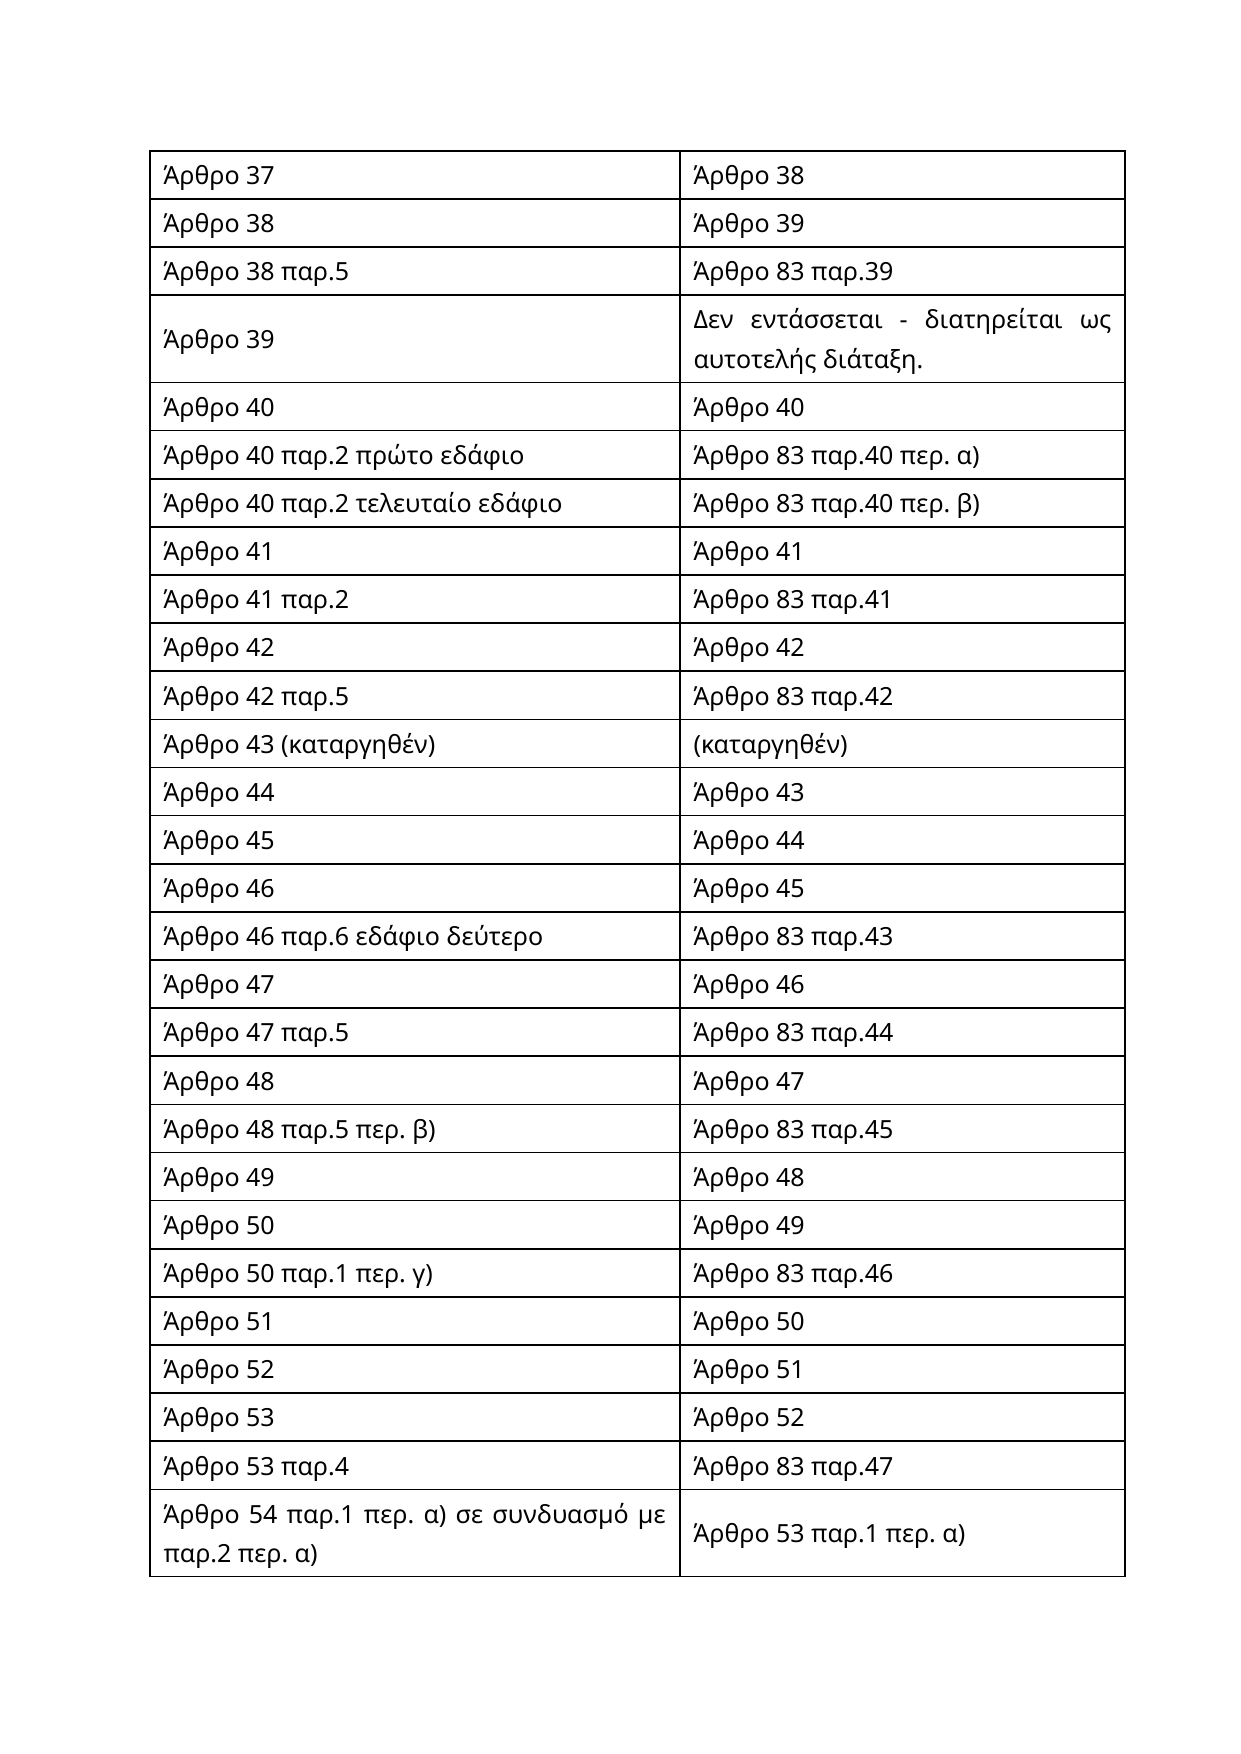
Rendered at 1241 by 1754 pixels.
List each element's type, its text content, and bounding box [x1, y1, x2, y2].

table_cell Άρθρο 40 παρ.2 πρώτο εδάφιο [151, 431, 679, 478]
table_cell Άρθρο 52 [681, 1394, 1124, 1440]
table_cell Άρθρο 51 [151, 1298, 679, 1344]
table_cell Άρθρο 38 [681, 152, 1124, 198]
table_cell Άρθρο 53 παρ.1 περ. α) [681, 1490, 1124, 1576]
table_cell Άρθρο 52 [151, 1346, 679, 1392]
table_cell (καταργηθέν) [681, 720, 1124, 767]
table_cell Άρθρο 45 [151, 816, 679, 863]
table_cell Άρθρο 83 παρ.40 περ. β) [681, 480, 1124, 526]
table_cell Άρθρο 43 (καταργηθέν) [151, 720, 679, 767]
table_cell Άρθρο 44 [151, 768, 679, 815]
table_cell Άρθρο 47 [681, 1057, 1124, 1103]
table_cell Άρθρο 83 παρ.43 [681, 913, 1124, 959]
table_cell Άρθρο 83 παρ.44 [681, 1009, 1124, 1055]
table_cell Άρθρο 39 [681, 200, 1124, 246]
table_cell Άρθρο 48 παρ.5 περ. β) [151, 1105, 679, 1152]
table_cell Άρθρο 47 παρ.5 [151, 1009, 679, 1055]
table_cell Άρθρο 42 [151, 624, 679, 670]
table_cell Άρθρο 43 [681, 768, 1124, 815]
table_cell Άρθρο 53 παρ.4 [151, 1442, 679, 1488]
table_cell Άρθρο 51 [681, 1346, 1124, 1392]
table_cell Άρθρο 83 παρ.40 περ. α) [681, 431, 1124, 478]
table_cell Άρθρο 42 παρ.5 [151, 672, 679, 718]
table_cell Άρθρο 42 [681, 624, 1124, 670]
table_cell Άρθρο 46 [681, 961, 1124, 1007]
table_cell Άρθρο 83 παρ.42 [681, 672, 1124, 718]
table_cell Άρθρο 44 [681, 816, 1124, 863]
table_cell Δεν εντάσσεται - διατηρείται ως αυτοτελής διάταξη. [681, 296, 1124, 382]
table_cell Άρθρο 41 παρ.2 [151, 576, 679, 622]
table_cell Άρθρο 38 παρ.5 [151, 248, 679, 294]
table_cell Άρθρο 47 [151, 961, 679, 1007]
table_cell Άρθρο 50 [151, 1201, 679, 1248]
table_cell Άρθρο 45 [681, 865, 1124, 911]
table_cell Άρθρο 53 [151, 1394, 679, 1440]
table_cell Άρθρο 49 [681, 1201, 1124, 1248]
table_cell Άρθρο 83 παρ.45 [681, 1105, 1124, 1152]
table_cell Άρθρο 48 [681, 1153, 1124, 1200]
table_cell Άρθρο 41 [681, 528, 1124, 574]
table_cell Άρθρο 83 παρ.46 [681, 1250, 1124, 1296]
table_cell Άρθρο 50 [681, 1298, 1124, 1344]
table_cell Άρθρο 40 [681, 383, 1124, 430]
table_cell Άρθρο 37 [151, 152, 679, 198]
table_cell Άρθρο 41 [151, 528, 679, 574]
table_cell Άρθρο 83 παρ.39 [681, 248, 1124, 294]
table_cell Άρθρο 38 [151, 200, 679, 246]
table_cell Άρθρο 48 [151, 1057, 679, 1103]
table_cell Άρθρο 54 παρ.1 περ. α) σε συνδυασμό με παρ.2 περ. α) [151, 1490, 679, 1576]
table_cell Άρθρο 40 παρ.2 τελευταίο εδάφιο [151, 480, 679, 526]
table_cell Άρθρο 83 παρ.41 [681, 576, 1124, 622]
table_cell Άρθρο 46 [151, 865, 679, 911]
table_cell Άρθρο 83 παρ.47 [681, 1442, 1124, 1488]
table_cell Άρθρο 46 παρ.6 εδάφιο δεύτερο [151, 913, 679, 959]
table_cell Άρθρο 40 [151, 383, 679, 430]
table_cell Άρθρο 39 [151, 296, 679, 382]
table_cell Άρθρο 49 [151, 1153, 679, 1200]
table_cell Άρθρο 50 παρ.1 περ. γ) [151, 1250, 679, 1296]
